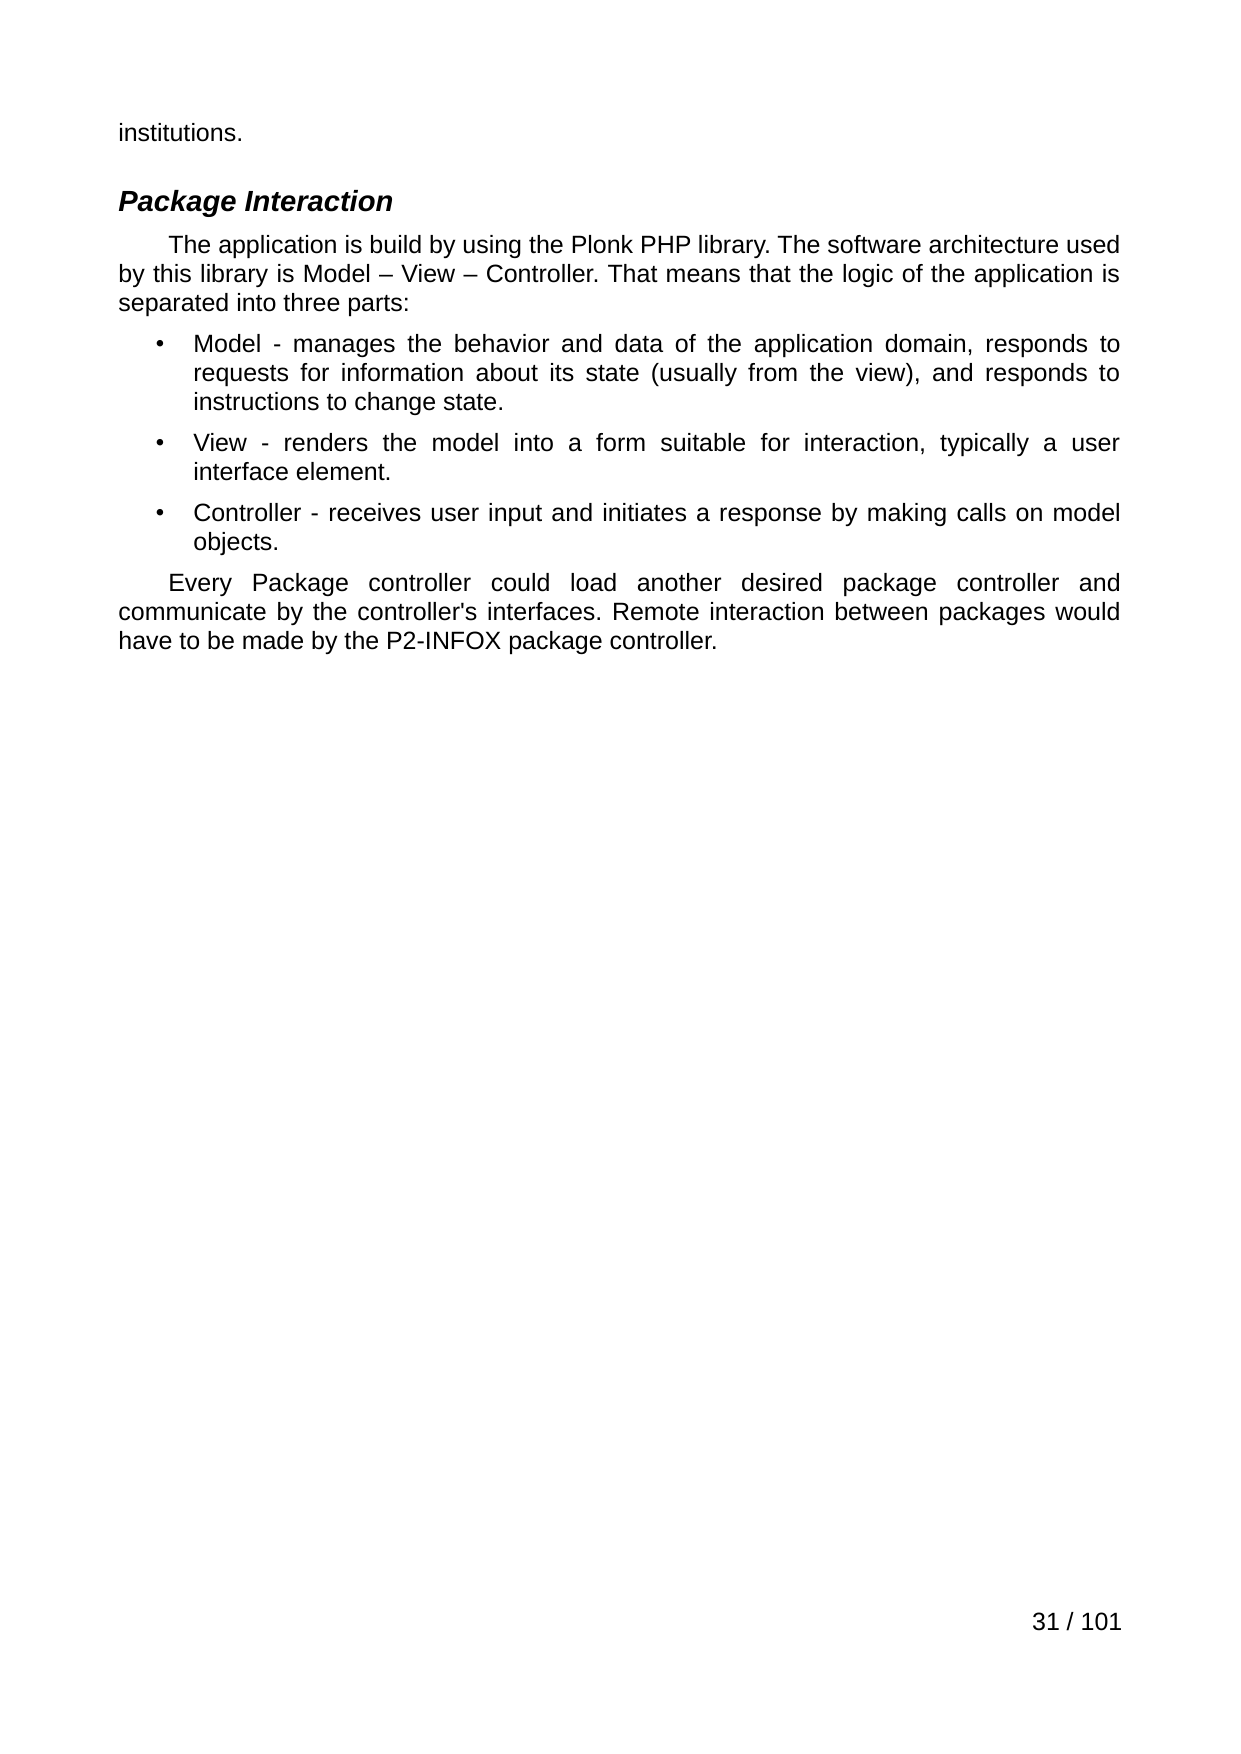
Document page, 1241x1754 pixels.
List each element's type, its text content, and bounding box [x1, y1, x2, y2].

list Model - manages the behavior and data of the application domain, responds to requests for information about its state (usually from the view), and responds to instructions to change state. [156, 329, 1122, 416]
text institutions. [118, 118, 1122, 147]
list Controller - receives user input and initiates a response by making calls on model objects. [156, 498, 1122, 556]
subtitle Package Interaction [118, 184, 1122, 218]
text Every Package controller could load another desired package controller and communicate by the controller's interfaces. Remote interaction between packages would have to be made by the P2-INFOX package controller. [118, 568, 1122, 654]
list View - renders the model into a form suitable for interaction, typically a user interface element. [156, 428, 1122, 486]
text The application is build by using the Plonk PHP library. The software architecture used by this library is Model – View – Controller. That means that the logic of the application is separated into three parts: [118, 230, 1122, 317]
